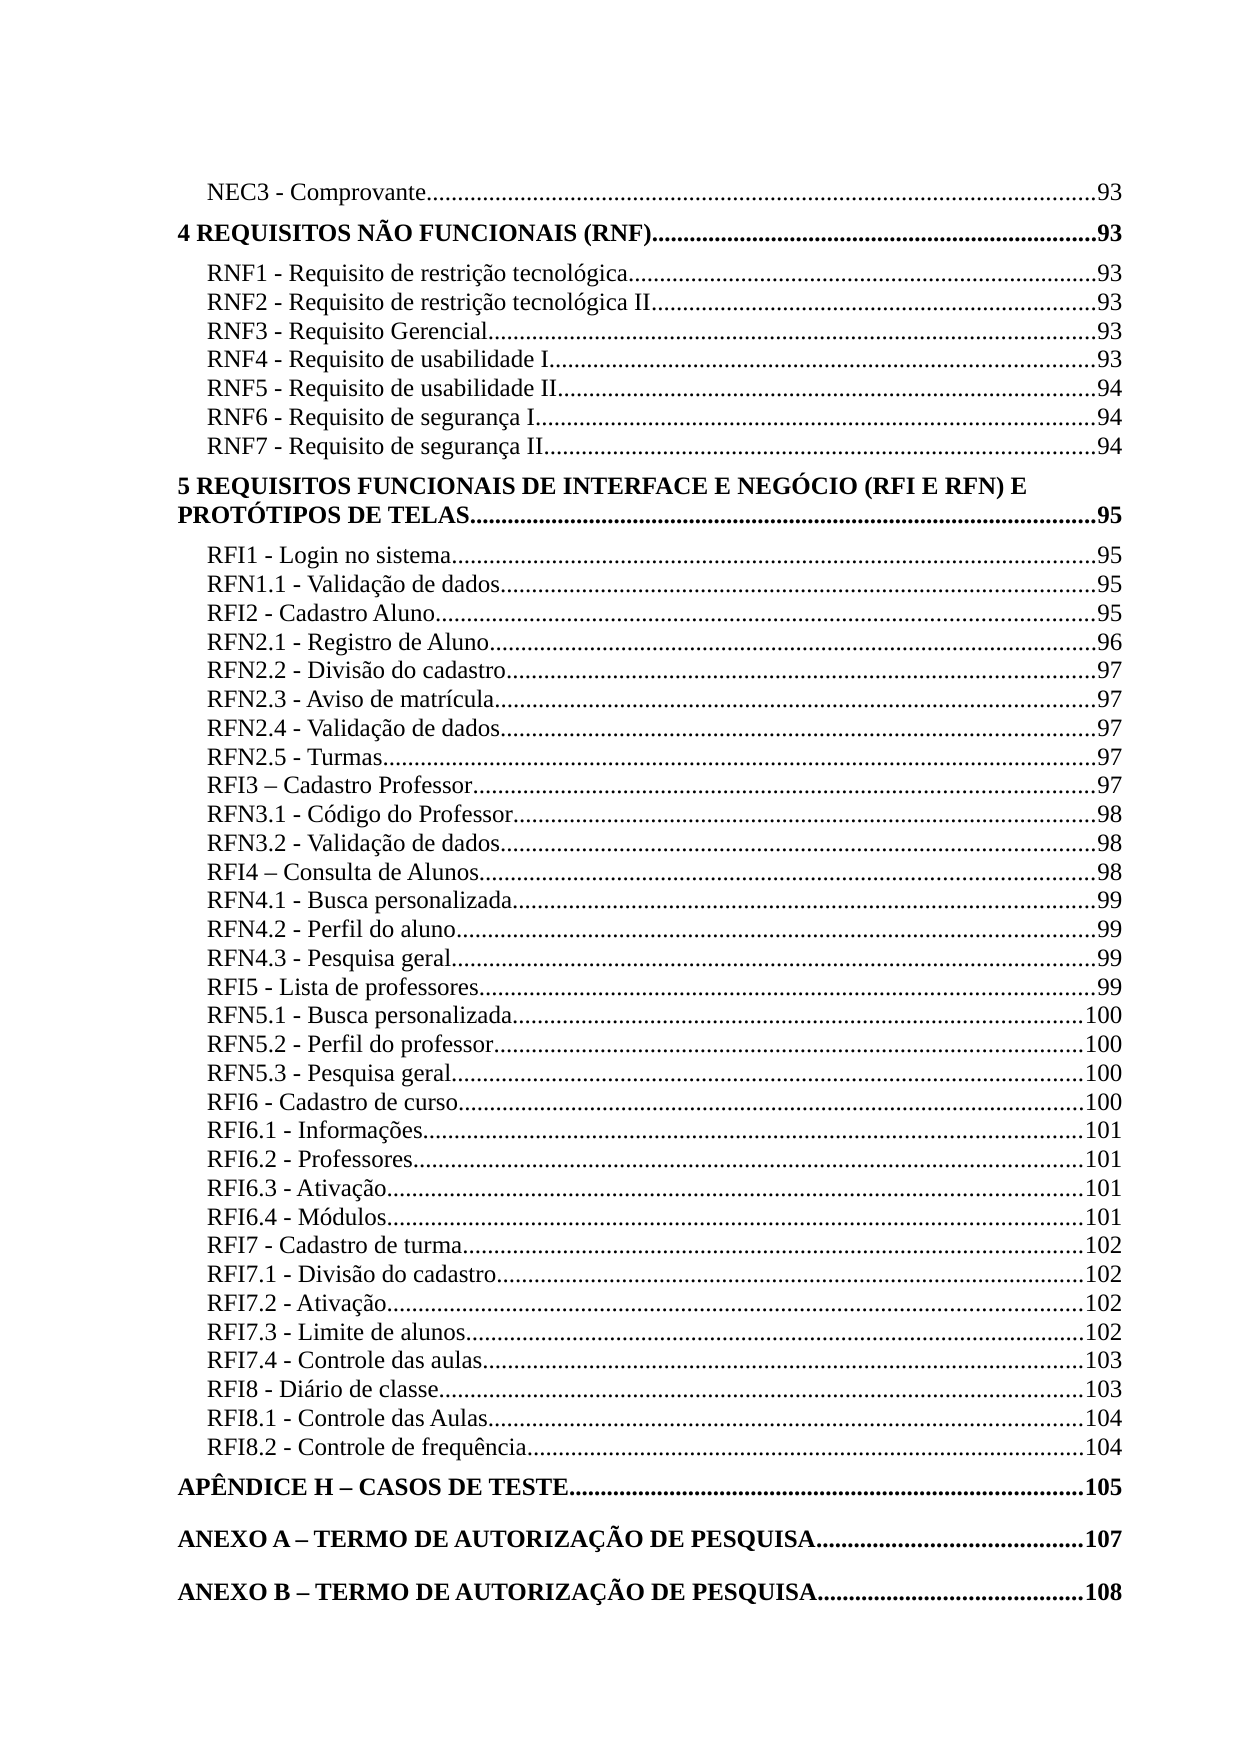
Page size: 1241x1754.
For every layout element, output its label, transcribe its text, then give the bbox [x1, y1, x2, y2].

text RNF4 - Requisito de usabilidade I 93 [207, 344, 1122, 373]
text RFI7.4 - Controle das aulas 103 [207, 1346, 1122, 1374]
text RFN3.2 - Validação de dados 98 [207, 828, 1122, 857]
text RFI7.1 - Divisão do cadastro 102 [207, 1259, 1122, 1288]
text ANEXO B – TERMO DE AUTORIZAÇÃO DE PESQUISA 108 [177, 1577, 1122, 1606]
text RFN5.3 - Pesquisa geral 100 [207, 1058, 1122, 1087]
text RNF3 - Requisito Gerencial 93 [207, 316, 1122, 344]
text RFN4.3 - Pesquisa geral 99 [207, 943, 1122, 972]
text RFN1.1 - Validação de dados 95 [207, 569, 1122, 598]
text RFN4.1 - Busca personalizada 99 [207, 886, 1122, 914]
text RFI8 - Diário de classe 103 [207, 1374, 1122, 1403]
text RNF1 - Requisito de restrição tecnológica 93 [207, 258, 1122, 287]
text RFI8.2 - Controle de frequência 104 [207, 1432, 1122, 1461]
text RFN3.1 - Código do Professor 98 [207, 799, 1122, 828]
text apêndice h – CASOS DE TESTE 105 [177, 1472, 1122, 1501]
text RFN2.1 - Registro de Aluno 96 [207, 627, 1122, 656]
text 5 Requisitos funcionais de interface e negócio (RFI e RFN) e Protótipos de telas 95 [177, 471, 1122, 529]
text RFN5.2 - Perfil do professor 100 [207, 1029, 1122, 1058]
text RFI4 – Consulta de Alunos 98 [207, 857, 1122, 886]
text RFI7 - Cadastro de turma 102 [207, 1231, 1122, 1259]
text RFN4.2 - Perfil do aluno 99 [207, 914, 1122, 943]
text RNF7 - Requisito de segurança II 94 [207, 431, 1122, 459]
text RNF2 - Requisito de restrição tecnológica II 93 [207, 287, 1122, 316]
text RFI6 - Cadastro de curso 100 [207, 1087, 1122, 1116]
text RFN2.2 - Divisão do cadastro 97 [207, 656, 1122, 684]
text NEC3 - Comprovante 93 [207, 177, 1122, 206]
text RFI6.2 - Professores 101 [207, 1144, 1122, 1173]
text RFI7.2 - Ativação 102 [207, 1288, 1122, 1317]
text RNF5 - Requisito de usabilidade II 94 [207, 373, 1122, 402]
text RFN2.4 - Validação de dados 97 [207, 713, 1122, 742]
text RFI6.1 - Informações 101 [207, 1116, 1122, 1144]
text RNF6 - Requisito de segurança I 94 [207, 402, 1122, 431]
text ANEXO A – TERMO DE AUTORIZAÇÃO DE PESQUISA 107 [177, 1524, 1122, 1553]
text RFI7.3 - Limite de alunos 102 [207, 1317, 1122, 1346]
text RFN5.1 - Busca personalizada 100 [207, 1001, 1122, 1029]
text 4 Requisitos não funcionais (RNF) 93 [177, 218, 1122, 246]
text RFI1 - Login no sistema 95 [207, 541, 1122, 569]
text RFI5 - Lista de professores 99 [207, 972, 1122, 1001]
text RFI8.1 - Controle das Aulas 104 [207, 1403, 1122, 1432]
text RFI6.4 - Módulos 101 [207, 1202, 1122, 1231]
text RFN2.5 - Turmas 97 [207, 742, 1122, 771]
text RFI3 – Cadastro Professor 97 [207, 771, 1122, 799]
text RFI6.3 - Ativação 101 [207, 1173, 1122, 1202]
text RFI2 - Cadastro Aluno 95 [207, 598, 1122, 627]
text RFN2.3 - Aviso de matrícula 97 [207, 684, 1122, 713]
